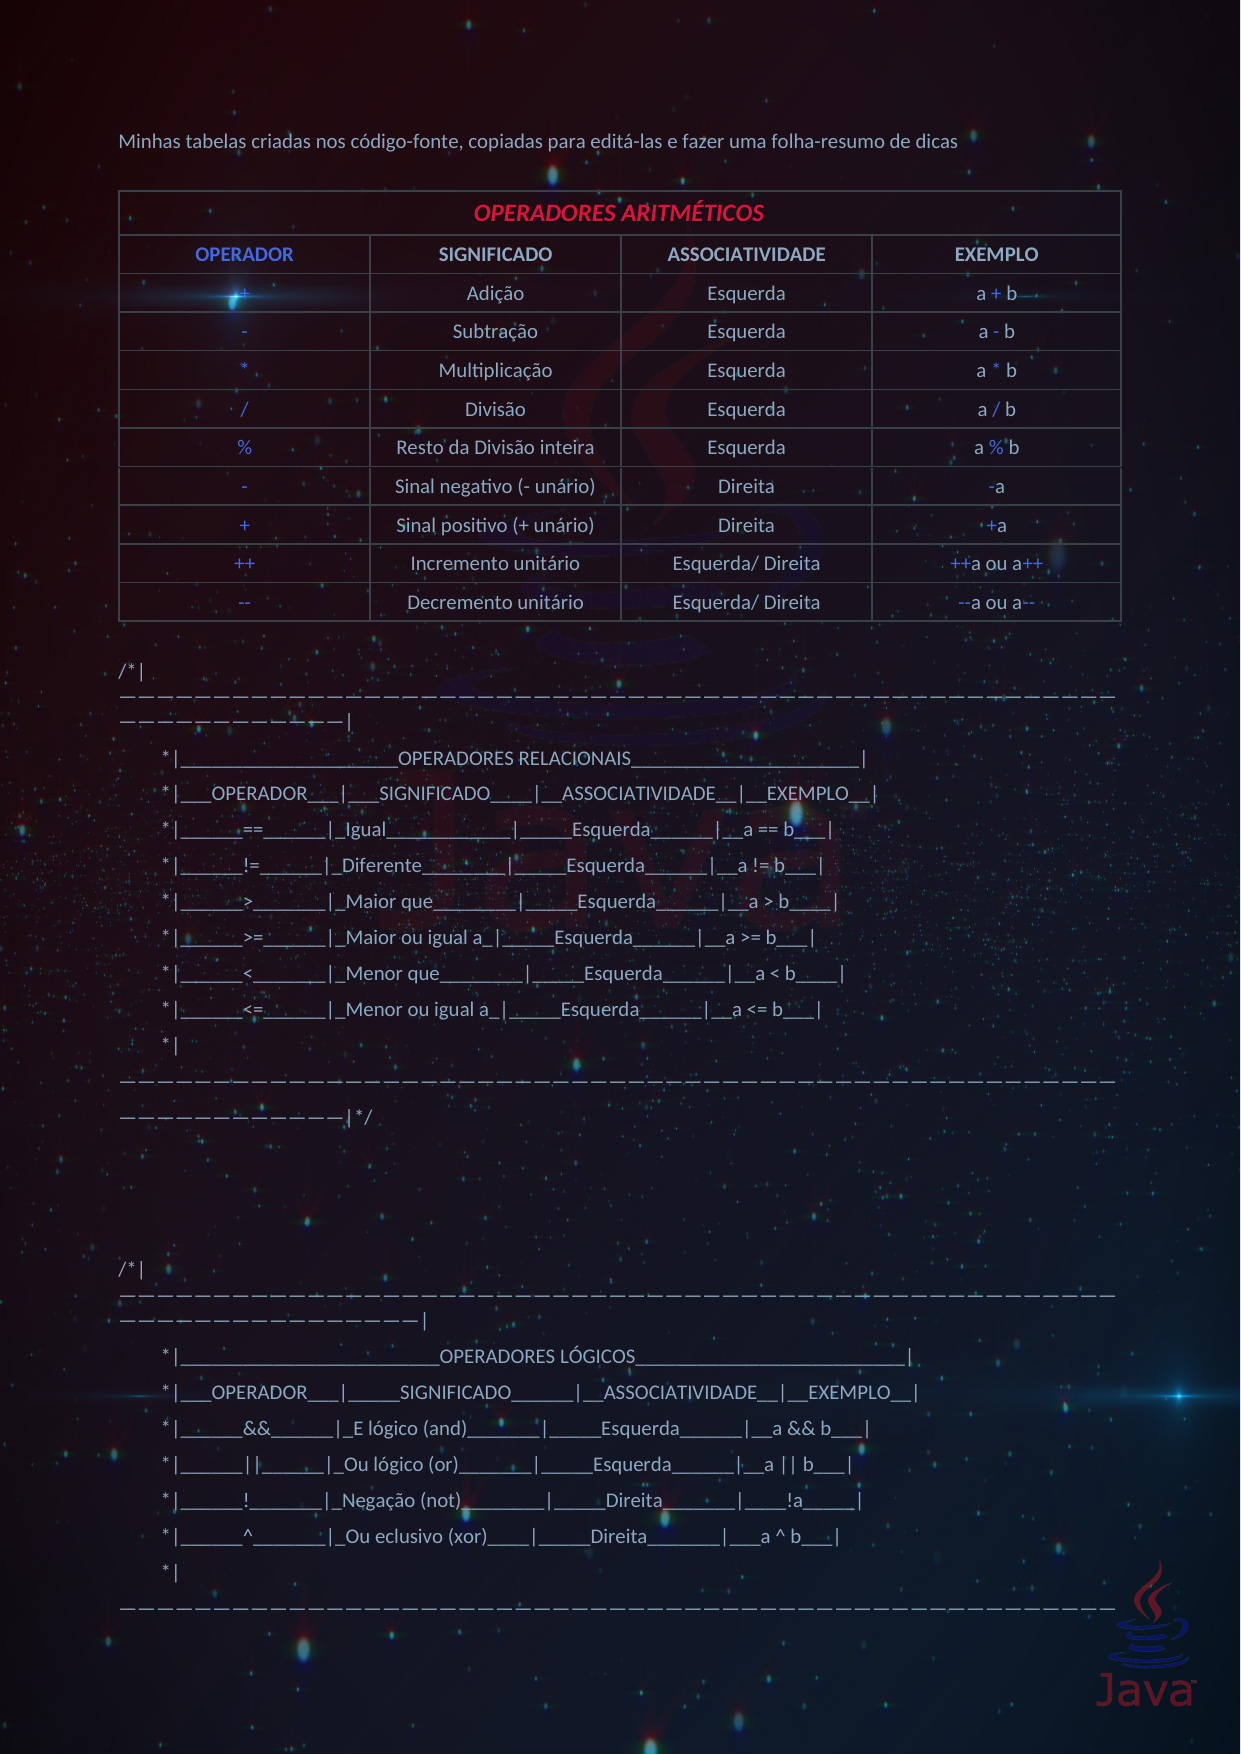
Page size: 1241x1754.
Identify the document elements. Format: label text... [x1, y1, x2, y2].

text *|______^_______|_Ou eclusivo (xor)____|_____Direita_______|___a ^ b___| [118, 1512, 1122, 1548]
text *|—————————————————————————————————————————————————————————————————|*/ [118, 1022, 1122, 1129]
table_cell Decremento unitário [371, 583, 620, 620]
table_cell ++ [120, 545, 369, 582]
table_cell EXEMPLO [873, 236, 1120, 273]
table_cell Esquerda [622, 429, 871, 466]
text *|___OPERADOR___|___SIGNIFICADO____|__ASSOCIATIVIDADE__|__EXEMPLO__| [118, 770, 1122, 806]
table_cell Esquerda/ Direita [622, 545, 871, 582]
table_cell +a [873, 506, 1120, 543]
table_cell a / b [873, 390, 1120, 427]
table_cell SIGNIFICADO [371, 236, 620, 273]
table_header OPERADORES ARITMÉTICOS [120, 192, 1120, 234]
table_cell - [120, 468, 369, 504]
text *|_________________________OPERADORES LÓGICOS__________________________| [118, 1333, 1122, 1369]
table_cell / [120, 390, 369, 427]
table_cell Resto da Divisão inteira [371, 429, 620, 466]
text *|______>=______|_Maior ou igual a_|_____Esquerda______|__a >= b___| [118, 914, 1122, 950]
table_cell Subtração [371, 313, 620, 350]
table_cell Sinal negativo (- unário) [371, 468, 620, 504]
text *|______&&______|_E lógico (and)_______|_____Esquerda______|__a && b___| [118, 1405, 1122, 1441]
text *|______<_______|_Menor que________|_____Esquerda______|__a < b____| [118, 950, 1122, 986]
table_cell Multiplicação [371, 351, 620, 389]
picture [0, 0, 1241, 1754]
table_cell -a [873, 468, 1120, 504]
table_cell - [120, 313, 369, 350]
table_cell Sinal positivo (+ unário) [371, 506, 620, 543]
text /*|—————————————————————————————————————————————————————————————————————| [118, 1257, 1122, 1333]
table_cell Adição [371, 274, 620, 311]
table_cell + [120, 506, 369, 543]
text Minhas tabelas criadas nos código-fonte, copiadas para editá-las e fazer uma folha-resumo de dicas [118, 118, 1122, 154]
table_cell Direita [622, 506, 871, 543]
table_cell a + b [873, 274, 1120, 311]
table_cell --a ou a-- [873, 583, 1120, 620]
table_cell Esquerda [622, 351, 871, 389]
text *|______==______|_Igual____________|_____Esquerda______|__a == b___| [118, 806, 1122, 842]
text *|______||______|_Ou lógico (or)_______|_____Esquerda______|__a || b___| [118, 1441, 1122, 1477]
table_cell Incremento unitário [371, 545, 620, 582]
text *|______!=______|_Diferente________|_____Esquerda______|__a != b___| [118, 842, 1122, 878]
table_cell Direita [622, 468, 871, 504]
table_cell ASSOCIATIVIDADE [622, 236, 871, 273]
text *|————————————————————————————————————————————————————— [118, 1548, 1122, 1620]
text *|______!_______|_Negação (not)________|_____Direita_______|____!a_____| [118, 1477, 1122, 1512]
table_cell a % b [873, 429, 1120, 466]
table_cell ++a ou a++ [873, 545, 1120, 582]
table_cell -- [120, 583, 369, 620]
table_cell % [120, 429, 369, 466]
table_cell Esquerda [622, 390, 871, 427]
table_cell Divisão [371, 390, 620, 427]
table_cell + [120, 274, 369, 311]
text *|______>_______|_Maior que________|_____Esquerda______|__a > b____| [118, 878, 1122, 914]
table_cell Esquerda/ Direita [622, 583, 871, 620]
text /*|—————————————————————————————————————————————————————————————————| [118, 658, 1122, 734]
text *|_____________________OPERADORES RELACIONAIS______________________| [118, 734, 1122, 770]
table_cell Esquerda [622, 313, 871, 350]
text *|______<=______|_Menor ou igual a_|_____Esquerda______|__a <= b___| [118, 986, 1122, 1022]
text *|___OPERADOR___|_____SIGNIFICADO______|__ASSOCIATIVIDADE__|__EXEMPLO__| [118, 1369, 1122, 1405]
table_cell * [120, 351, 369, 389]
table_cell OPERADOR [120, 236, 369, 273]
table_cell a - b [873, 313, 1120, 350]
table_cell a * b [873, 351, 1120, 389]
table_cell Esquerda [622, 274, 871, 311]
